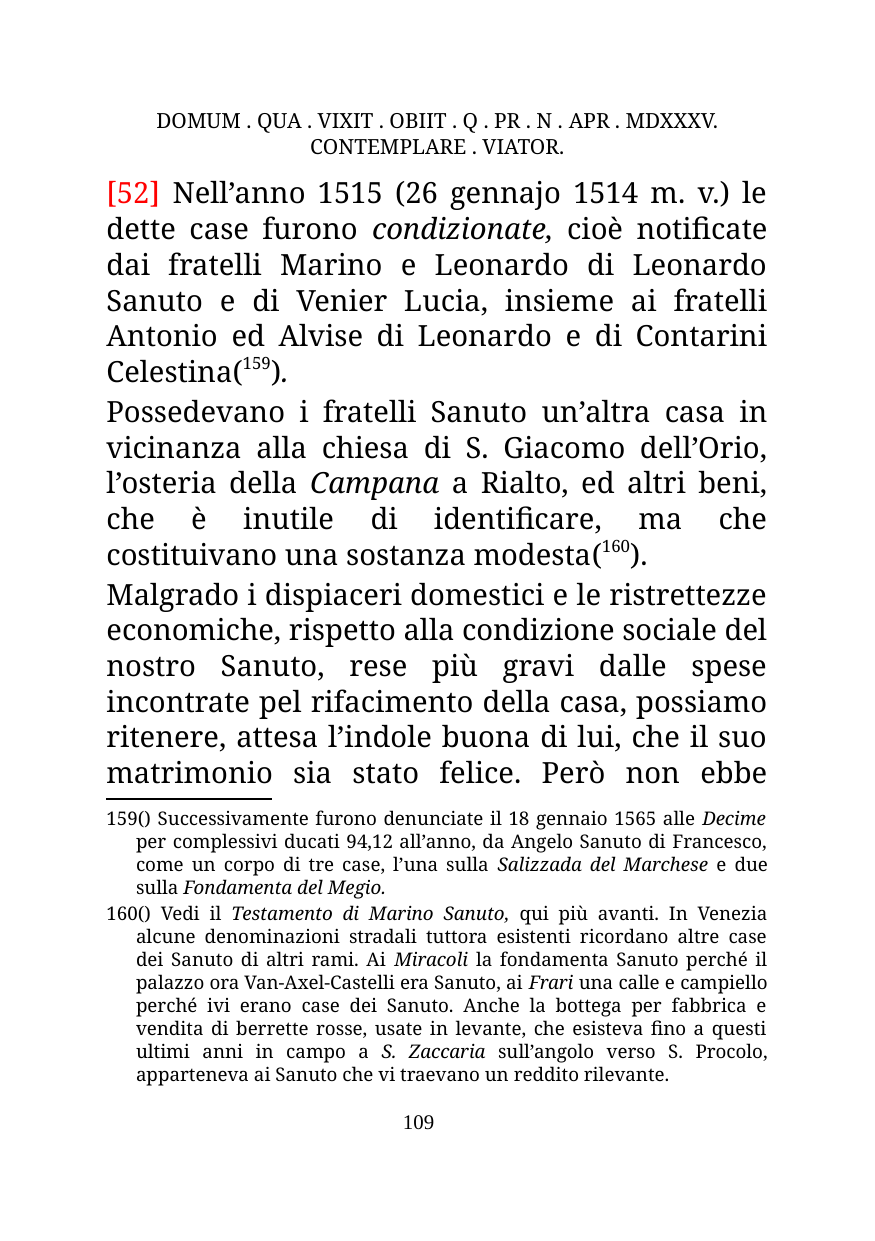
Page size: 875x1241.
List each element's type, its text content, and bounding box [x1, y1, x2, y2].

text () Successivamente furono denunciate il 18 gennaio 1565 alle Decime per complessivi ducati 94,12 all’anno, da Angelo Sanuto di Francesco, come un corpo di tre case, l’una sulla Salizzada del Marchese e due sulla Fondamenta del Megio. [106, 805, 768, 900]
text Possedevano i fratelli Sanuto un’altra casa in vicinanza alla chiesa di S. Giacomo dell’Orio, l’osteria della Campana a Rialto, ed altri beni, che è inutile di identificare, ma che costituivano una sostanza modesta(). [106, 391, 768, 574]
text [52] Nell’anno 1515 (26 gennajo 1514 m. v.) le dette case furono condizionate, cioè notificate dai fratelli Marino e Leonardo di Leonardo Sanuto e di Venier Lucia, insieme ai fratelli Antonio ed Alvise di Leonardo e di Contarini Celestina(). [106, 173, 768, 391]
text Malgrado i dispiaceri domestici e le ristrettezze economiche, rispetto alla condizione sociale del nostro Sanuto, rese più gravi dalle spese incontrate pel rifacimento della casa, possiamo ritenere, attesa l’indole buona di lui, che il suo matrimonio sia stato felice. Però non ebbe [106, 574, 768, 792]
text () Vedi il Testamento di Marino Sanuto, qui più avanti. In Venezia alcune denominazioni stradali tuttora esistenti ricordano altre case dei Sanuto di altri rami. Ai Miracoli la fondamenta Sanuto perché il palazzo ora Van-Axel-Castelli era Sanuto, ai Frari una calle e campiello perché ivi erano case dei Sanuto. Anche la bottega per fabbrica e vendita di berrette rosse, usate in levante, che esisteva fino a questi ultimi anni in campo a S. Zaccaria sull’angolo verso S. Procolo, apparteneva ai Sanuto che vi traevano un reddito rilevante. [106, 900, 768, 1087]
text DOMUM . QUA . VIXIT . OBIIT . Q . PR . N . APR . MDXXXV. CONTEMPLARE . VIATOR. [106, 106, 768, 160]
